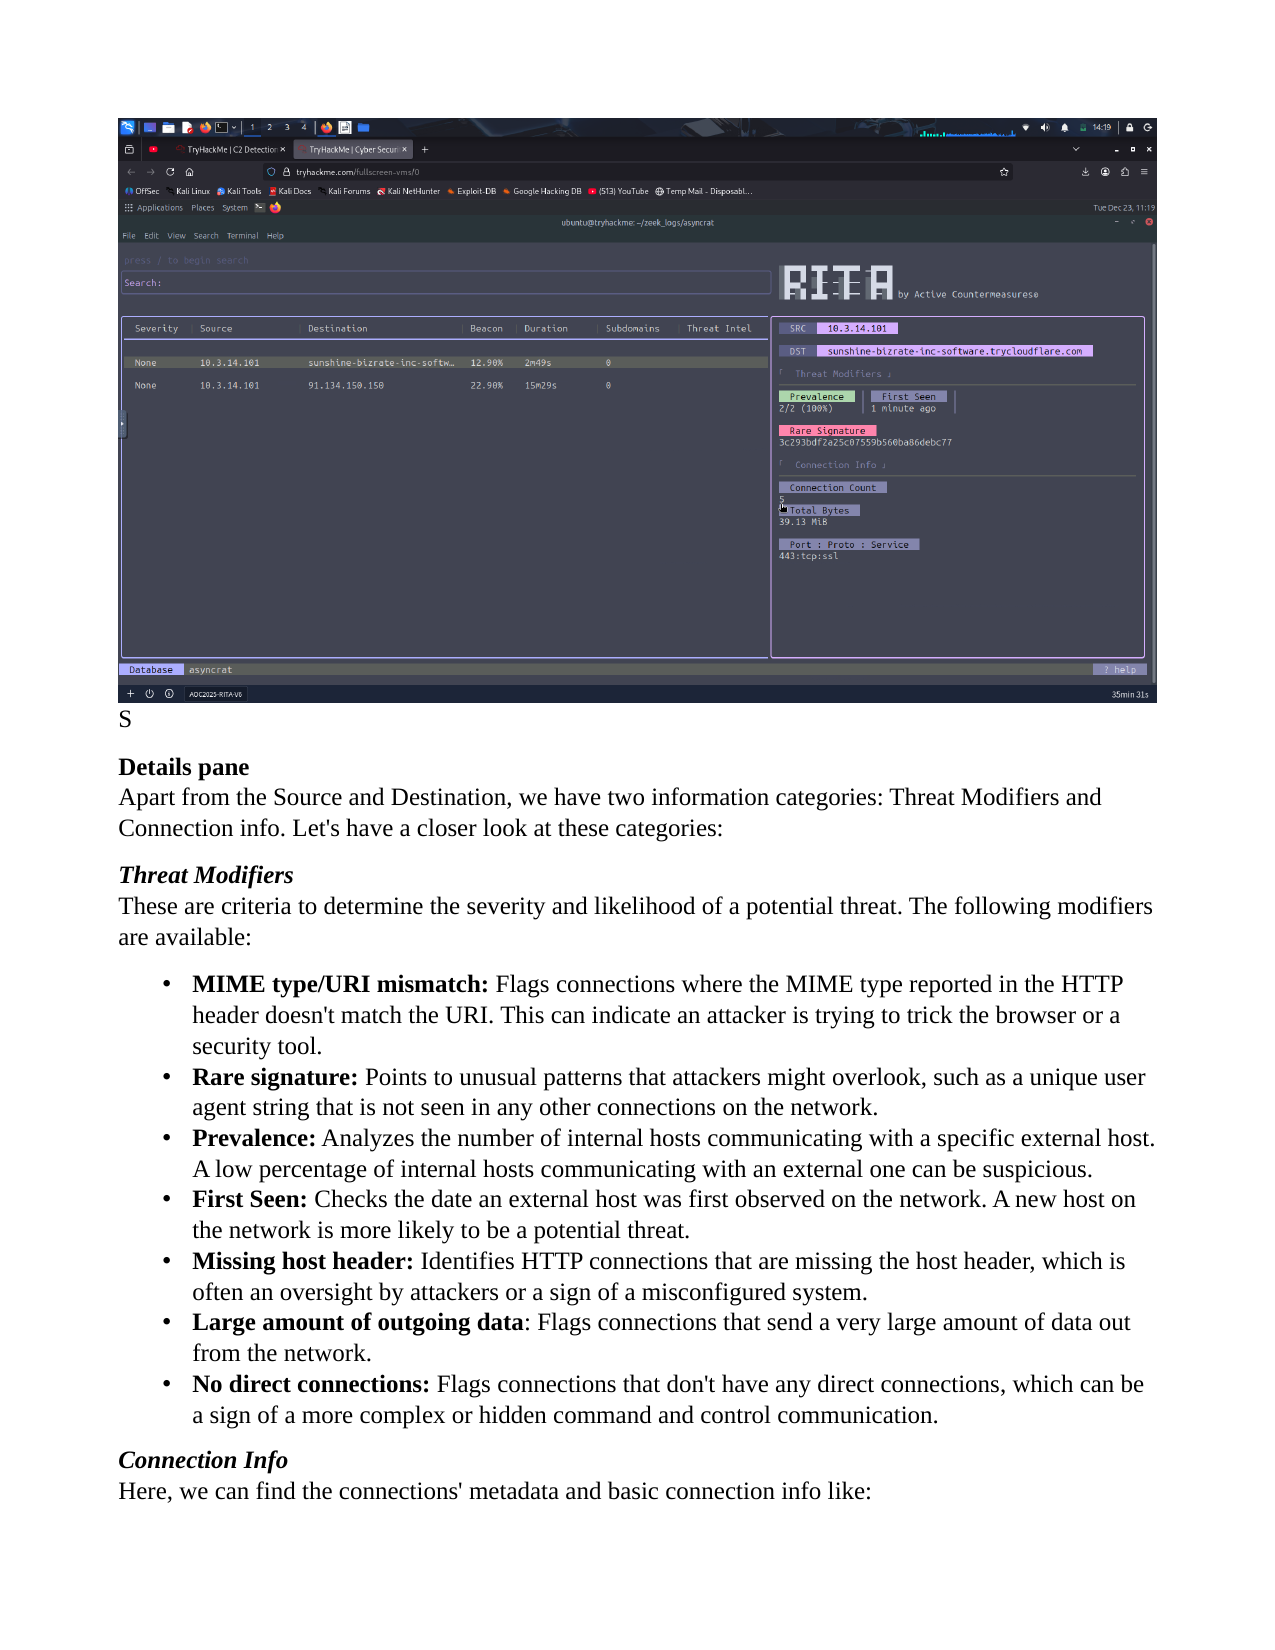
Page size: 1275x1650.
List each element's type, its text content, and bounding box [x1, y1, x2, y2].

text Threat Modifiers These are criteria to determine the severity and likelihood of a potential threat. The following modifiers are available: [118, 861, 1157, 951]
list Large amount of outgoing data: Flags connections that send a very large amount of data out from the network. [162, 1307, 1157, 1367]
list First Seen: Checks the date an external host was first observed on the network. A new host on the network is more likely to be a potential threat. [162, 1184, 1157, 1244]
list Missing host header: Identifies HTTP connections that are missing the host header, which is often an oversight by attackers or a sign of a misconfigured system. [162, 1246, 1157, 1306]
list Prevalence: Analyzes the number of internal hosts communicating with a specific external host. A low percentage of internal hosts communicating with an external one can be suspicious. [162, 1123, 1157, 1183]
list MIME type/URI mismatch: Flags connections where the MIME type reported in the HTTP header doesn't match the URI. This can indicate an attacker is trying to trick the browser or a security tool. [162, 969, 1157, 1060]
list Rare signature: Points to unusual patterns that attackers might overlook, such as a unique user agent string that is not seen in any other connections on the network. [162, 1062, 1157, 1121]
text Connection Info Here, we can find the connections' metadata and basic connection info like: [118, 1445, 1157, 1504]
list No direct connections: Flags connections that don't have any direct connections, which can be a sign of a more complex or hidden command and control communication. [162, 1369, 1157, 1428]
picture [118, 118, 1157, 703]
text S [118, 703, 1157, 733]
text Details pane Apart from the Source and Destination, we have two information categories: Threat Modifiers and Connection info. Let's have a closer look at these categories: [118, 752, 1157, 842]
